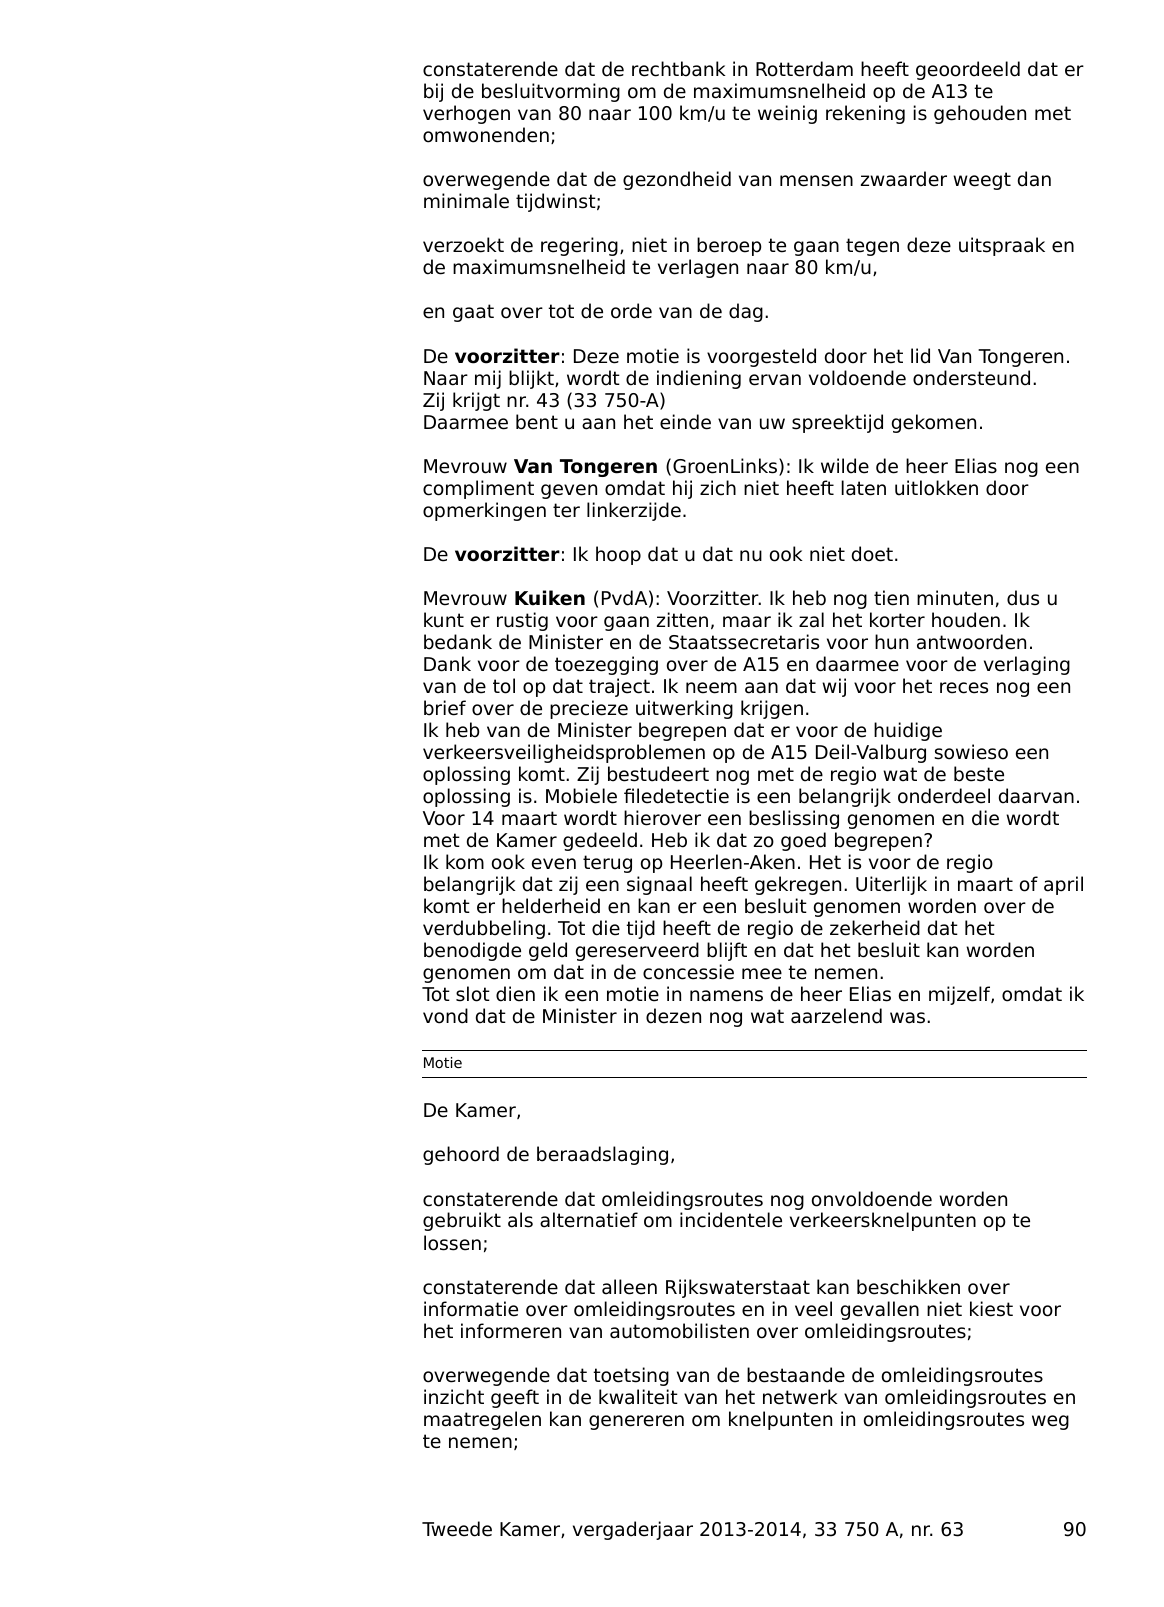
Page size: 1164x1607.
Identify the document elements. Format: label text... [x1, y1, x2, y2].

text constaterende dat omleidingsroutes nog onvoldoende worden gebruikt als alternatief om incidentele verkeersknelpunten op te lossen; [422, 1188, 1087, 1254]
text De voorzitter: Deze motie is voorgesteld door het lid Van Tongeren. Naar mij blijkt, wordt de indiening ervan voldoende ondersteund. [422, 346, 1087, 389]
text Ik kom ook even terug op Heerlen-Aken. Het is voor de regio belangrijk dat zij een signaal heeft gekregen. Uiterlijk in maart of april komt er helderheid en kan er een besluit genomen worden over de verdubbeling. Tot die tijd heeft de regio de zekerheid dat het benodigde geld gereserveerd blijft en dat het besluit kan worden genomen om dat in de concessie mee te nemen. [422, 852, 1087, 984]
text Daarmee bent u aan het einde van uw spreektijd gekomen. [422, 412, 1087, 433]
text De voorzitter: Ik hoop dat u dat nu ook niet doet. [422, 544, 1087, 566]
text Ik heb van de Minister begrepen dat er voor de huidige verkeersveiligheidsproblemen op de A15 Deil-Valburg sowieso een oplossing komt. Zij bestudeert nog met de regio wat de beste oplossing is. Mobiele filedetectie is een belangrijk onderdeel daarvan. Voor 14 maart wordt hierover een beslissing genomen en die wordt met de Kamer gedeeld. Heb ik dat zo goed begrepen? [422, 720, 1087, 852]
text Mevrouw Kuiken (PvdA): Voorzitter. Ik heb nog tien minuten, dus u kunt er rustig voor gaan zitten, maar ik zal het korter houden. Ik bedank de Minister en de Staatssecretaris voor hun antwoorden. Dank voor de toezegging over de A15 en daarmee voor de verlaging van de tol op dat traject. Ik neem aan dat wij voor het reces nog een brief over de precieze uitwerking krijgen. [422, 588, 1087, 720]
text constaterende dat de rechtbank in Rotterdam heeft geoordeeld dat er bij de besluitvorming om de maximumsnelheid op de A13 te verhogen van 80 naar 100 km/u te weinig rekening is gehouden met omwonenden; [422, 59, 1087, 147]
text overwegende dat toetsing van de bestaande de omleidingsroutes inzicht geeft in de kwaliteit van het netwerk van omleidingsroutes en maatregelen kan genereren om knelpunten in omleidingsroutes weg te nemen; [422, 1365, 1087, 1453]
table_header Motie [422, 1051, 1087, 1077]
text gehoord de beraadslaging, [422, 1144, 1087, 1166]
text Zij krijgt nr. 43 (33 750-A) [422, 389, 1087, 412]
text en gaat over tot de orde van de dag. [422, 301, 1087, 323]
text verzoekt de regering, niet in beroep te gaan tegen deze uitspraak en de maximumsnelheid te verlagen naar 80 km/u, [422, 235, 1087, 279]
text Tot slot dien ik een motie in namens de heer Elias en mijzelf, omdat ik vond dat de Minister in dezen nog wat aarzelend was. [422, 984, 1087, 1028]
text constaterende dat alleen Rijkswaterstaat kan beschikken over informatie over omleidingsroutes en in veel gevallen niet kiest voor het informeren van automobilisten over omleidingsroutes; [422, 1277, 1087, 1342]
text De Kamer, [422, 1100, 1087, 1122]
text overwegende dat de gezondheid van mensen zwaarder weegt dan minimale tijdwinst; [422, 169, 1087, 213]
text Mevrouw Van Tongeren (GroenLinks): Ik wilde de heer Elias nog een compliment geven omdat hij zich niet heeft laten uitlokken door opmerkingen ter linkerzijde. [422, 456, 1087, 522]
